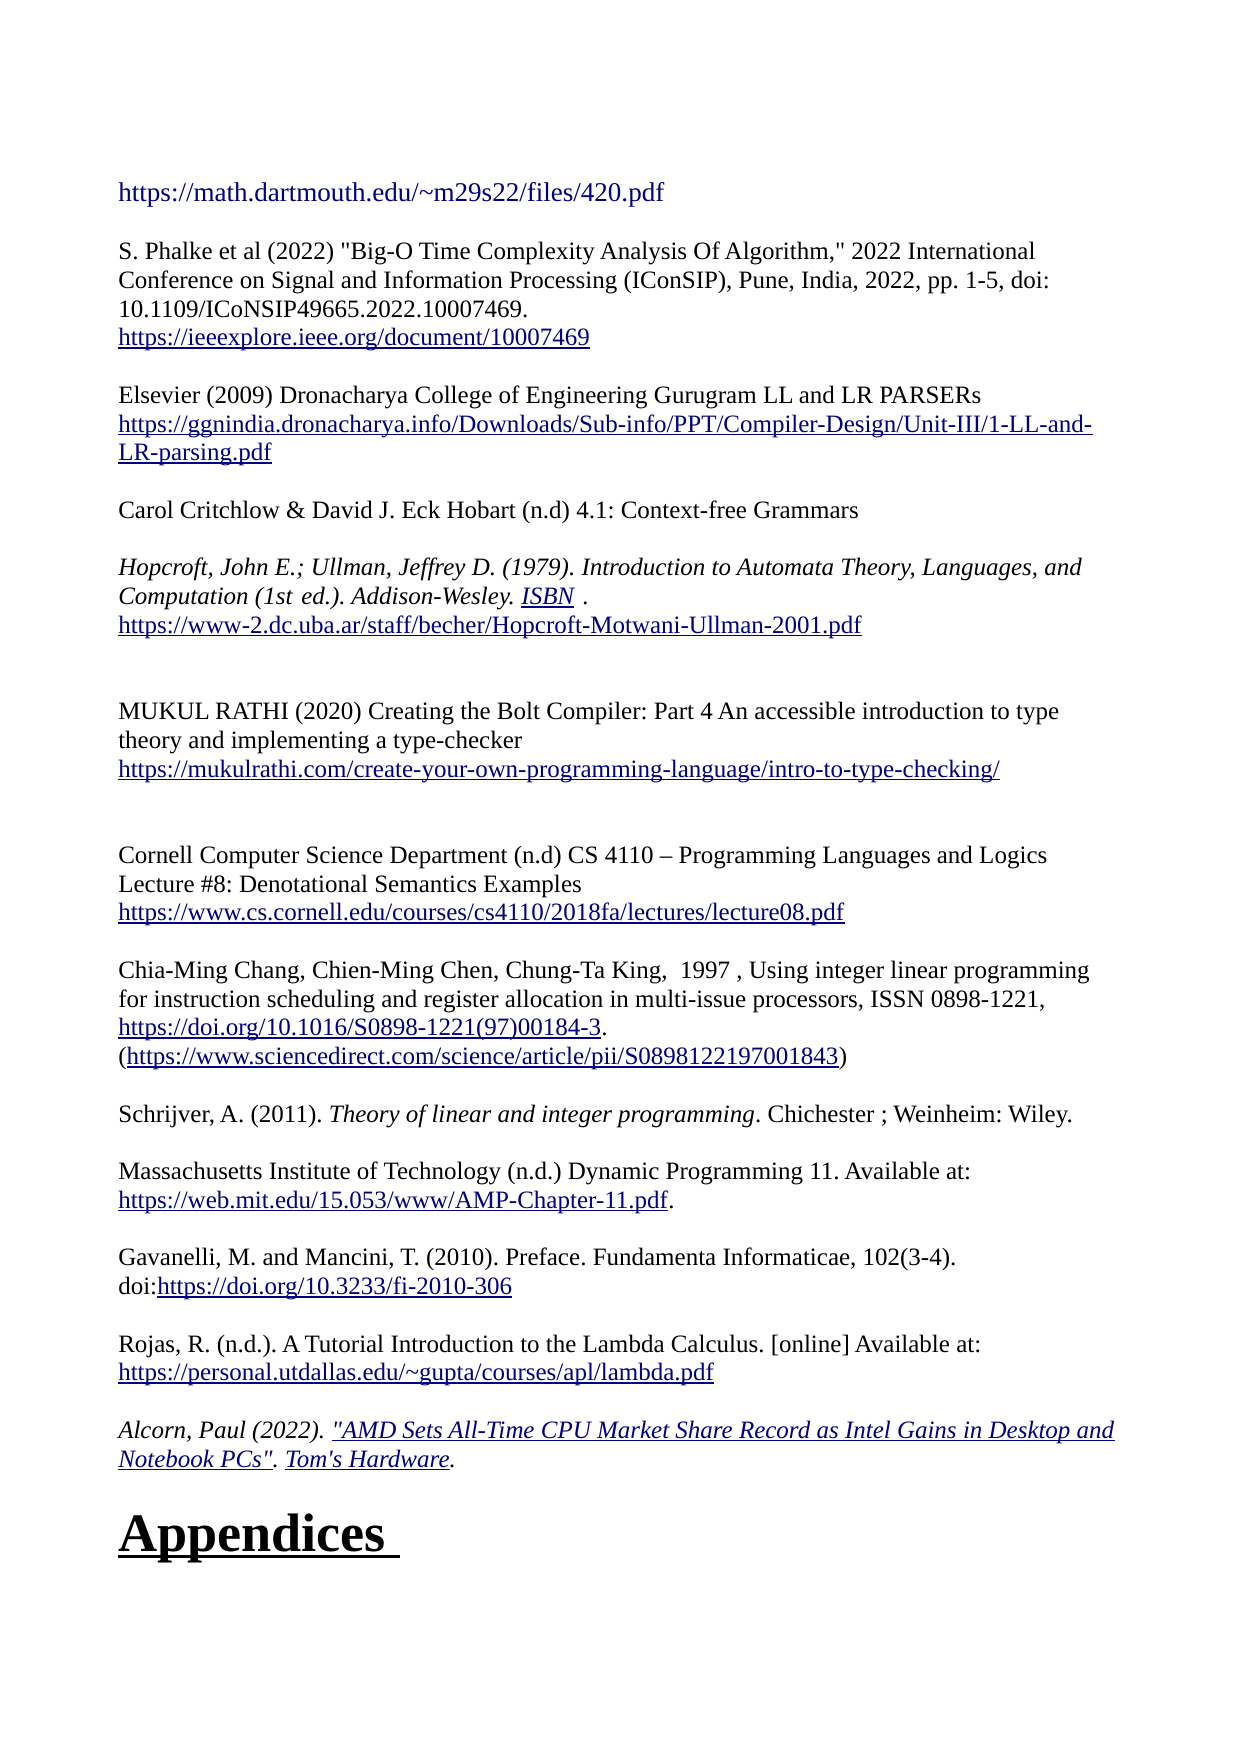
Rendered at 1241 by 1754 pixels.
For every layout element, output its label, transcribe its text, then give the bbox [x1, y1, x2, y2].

text Chia-Ming Chang, Chien-Ming Chen, Chung-Ta King, 1997 , Using integer linear programming for instruction scheduling and register allocation in multi-issue processors, ISSN 0898-1221, https://doi.org/10.1016/S0898-1221(97)00184-3. [118, 955, 1122, 1041]
text Massachusetts Institute of Technology (n.d.) Dynamic Programming 11. Available at: https://web.mit.edu/15.053/www/AMP-Chapter-11.pdf. [118, 1156, 1122, 1214]
text Appendices [118, 1501, 1122, 1563]
text https://www-2.dc.uba.ar/staff/becher/Hopcroft-Motwani-Ullman-2001.pdf [118, 610, 1122, 639]
text Schrijver, A. (2011). Theory of linear and integer programming. Chichester ; Weinheim: Wiley. [118, 1099, 1122, 1127]
text MUKUL RATHI (2020) Creating the Bolt Compiler: Part 4 An accessible introduction to type theory and implementing a type-checker [118, 696, 1122, 754]
text S. Phalke et al (2022) "Big-O Time Complexity Analysis Of Algorithm," 2022 International Conference on Signal and Information Processing (IConSIP), Pune, India, 2022, pp. 1-5, doi: 10.1109/ICoNSIP49665.2022.10007469. [118, 236, 1122, 322]
text https://ieeexplore.ieee.org/document/10007469 [118, 322, 1122, 351]
text Cornell Computer Science Department (n.d) CS 4110 – Programming Languages and Logics Lecture #8: Denotational Semantics Examples [118, 840, 1122, 897]
text (https://www.sciencedirect.com/science/article/pii/S0898122197001843) [118, 1041, 1122, 1070]
text https://www.cs.cornell.edu/courses/cs4110/2018fa/lectures/lecture08.pdf [118, 897, 1122, 926]
text Gavanelli, M. and Mancini, T. (2010). Preface. Fundamenta Informaticae, 102(3-4). doi:https://doi.org/10.3233/fi-2010-306 [118, 1242, 1122, 1300]
text Alcorn, Paul (2022). "AMD Sets All-Time CPU Market Share Record as Intel Gains in Desktop and Notebook PCs". Tom's Hardware. [118, 1415, 1122, 1472]
text https://ggnindia.dronacharya.info/Downloads/Sub-info/PPT/Compiler-Design/Unit-III/1-LL-and-LR-parsing.pdf [118, 409, 1122, 466]
text Hopcroft, John E.; Ullman, Jeffrey D. (1979). Introduction to Automata Theory, Languages, and Computation (1st ed.). Addison-Wesley. ISBN . [118, 552, 1122, 610]
text Rojas, R. (n.d.). A Tutorial Introduction to the Lambda Calculus. [online] Available at: https://personal.utdallas.edu/~gupta/courses/apl/lambda.pdf ‌ [118, 1329, 1122, 1386]
text Carol Critchlow & David J. Eck Hobart (n.d) 4.1: Context-free Grammars [118, 495, 1122, 524]
text https://mukulrathi.com/create-your-own-programming-language/intro-to-type-checking/ [118, 754, 1122, 782]
text https://math.dartmouth.edu/~m29s22/files/420.pdf [118, 176, 1122, 207]
text Elsevier (2009) Dronacharya College of Engineering Gurugram LL and LR PARSERs [118, 380, 1122, 409]
